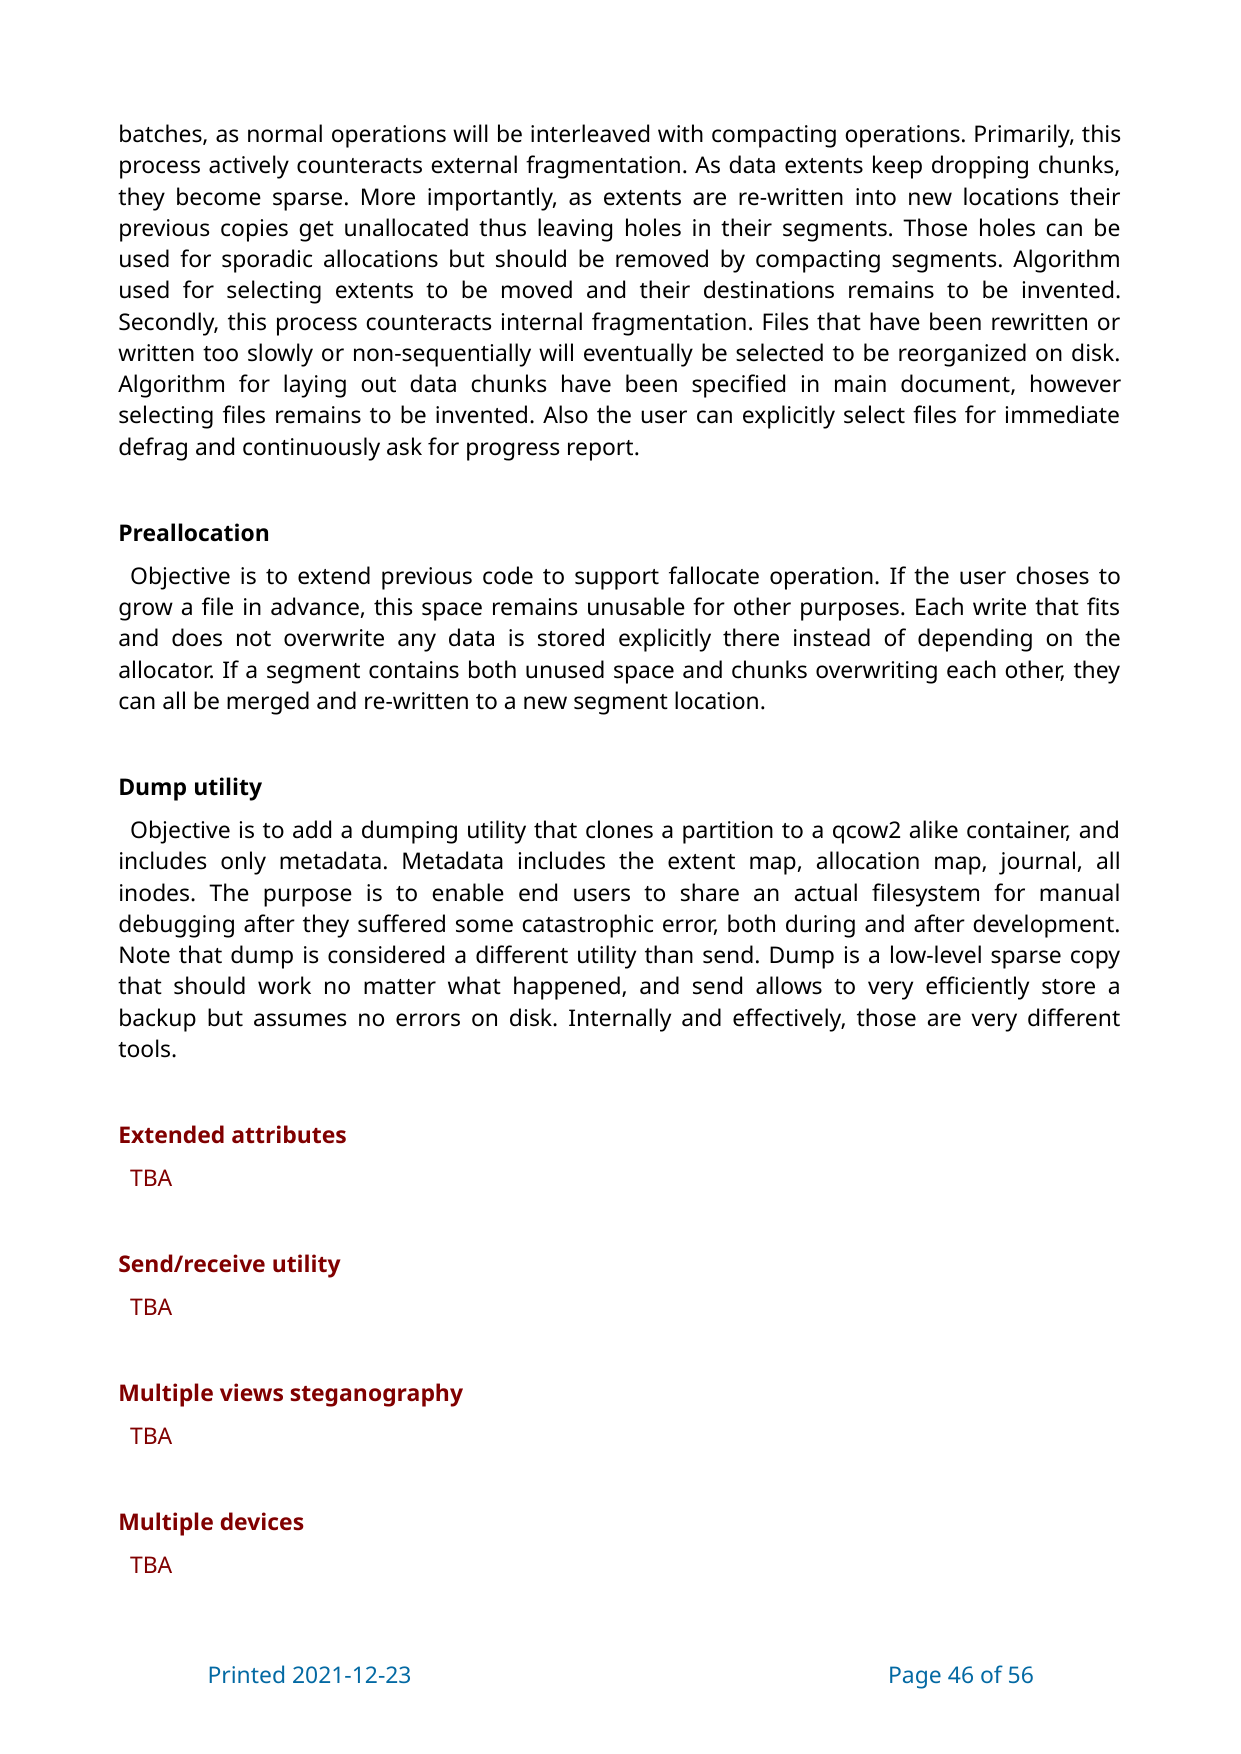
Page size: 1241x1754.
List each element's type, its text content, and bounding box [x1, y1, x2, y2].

subtitle Dump utility [118, 771, 1122, 802]
text TBA [118, 1420, 1122, 1451]
text TBA [118, 1162, 1122, 1193]
text Objective is to add a dumping utility that clones a partition to a qcow2 alike container, and includes only metadata. Metadata includes the extent map, allocation map, journal, all inodes. The purpose is to enable end users to share an actual filesystem for manual debugging after they suffered some catastrophic error, both during and after development. Note that dump is considered a different utility than send. Dump is a low-level sparse copy that should work no matter what happened, and send allows to very efficiently store a backup but assumes no errors on disk. Internally and effectively, those are very different tools. [118, 814, 1122, 1064]
text TBA [118, 1291, 1122, 1322]
subtitle Multiple devices [118, 1506, 1122, 1538]
text Objective is to extend previous code to support fallocate operation. If the user choses to grow a file in advance, this space remains unusable for other purposes. Each write that fits and does not overwrite any data is stored explicitly there instead of depending on the allocator. If a segment contains both unused space and chunks overwriting each other, they can all be merged and re-written to a new segment location. [118, 560, 1122, 716]
subtitle Preallocation [118, 517, 1122, 548]
subtitle Multiple views steganography [118, 1377, 1122, 1408]
text TBA [118, 1549, 1122, 1581]
subtitle Extended attributes [118, 1119, 1122, 1150]
text batches, as normal operations will be interleaved with compacting operations. Primarily, this process actively counteracts external fragmentation. As data extents keep dropping chunks, they become sparse. More importantly, as extents are re-written into new locations their previous copies get unallocated thus leaving holes in their segments. Those holes can be used for sporadic allocations but should be removed by compacting segments. Algorithm used for selecting extents to be moved and their destinations remains to be invented. Secondly, this process counteracts internal fragmentation. Files that have been rewritten or written too slowly or non-sequentially will eventually be selected to be reorganized on disk. Algorithm for laying out data chunks have been specified in main document, however selecting files remains to be invented. Also the user can explicitly select files for immediate defrag and continuously ask for progress report. [118, 118, 1122, 462]
subtitle Send/receive utility [118, 1248, 1122, 1279]
